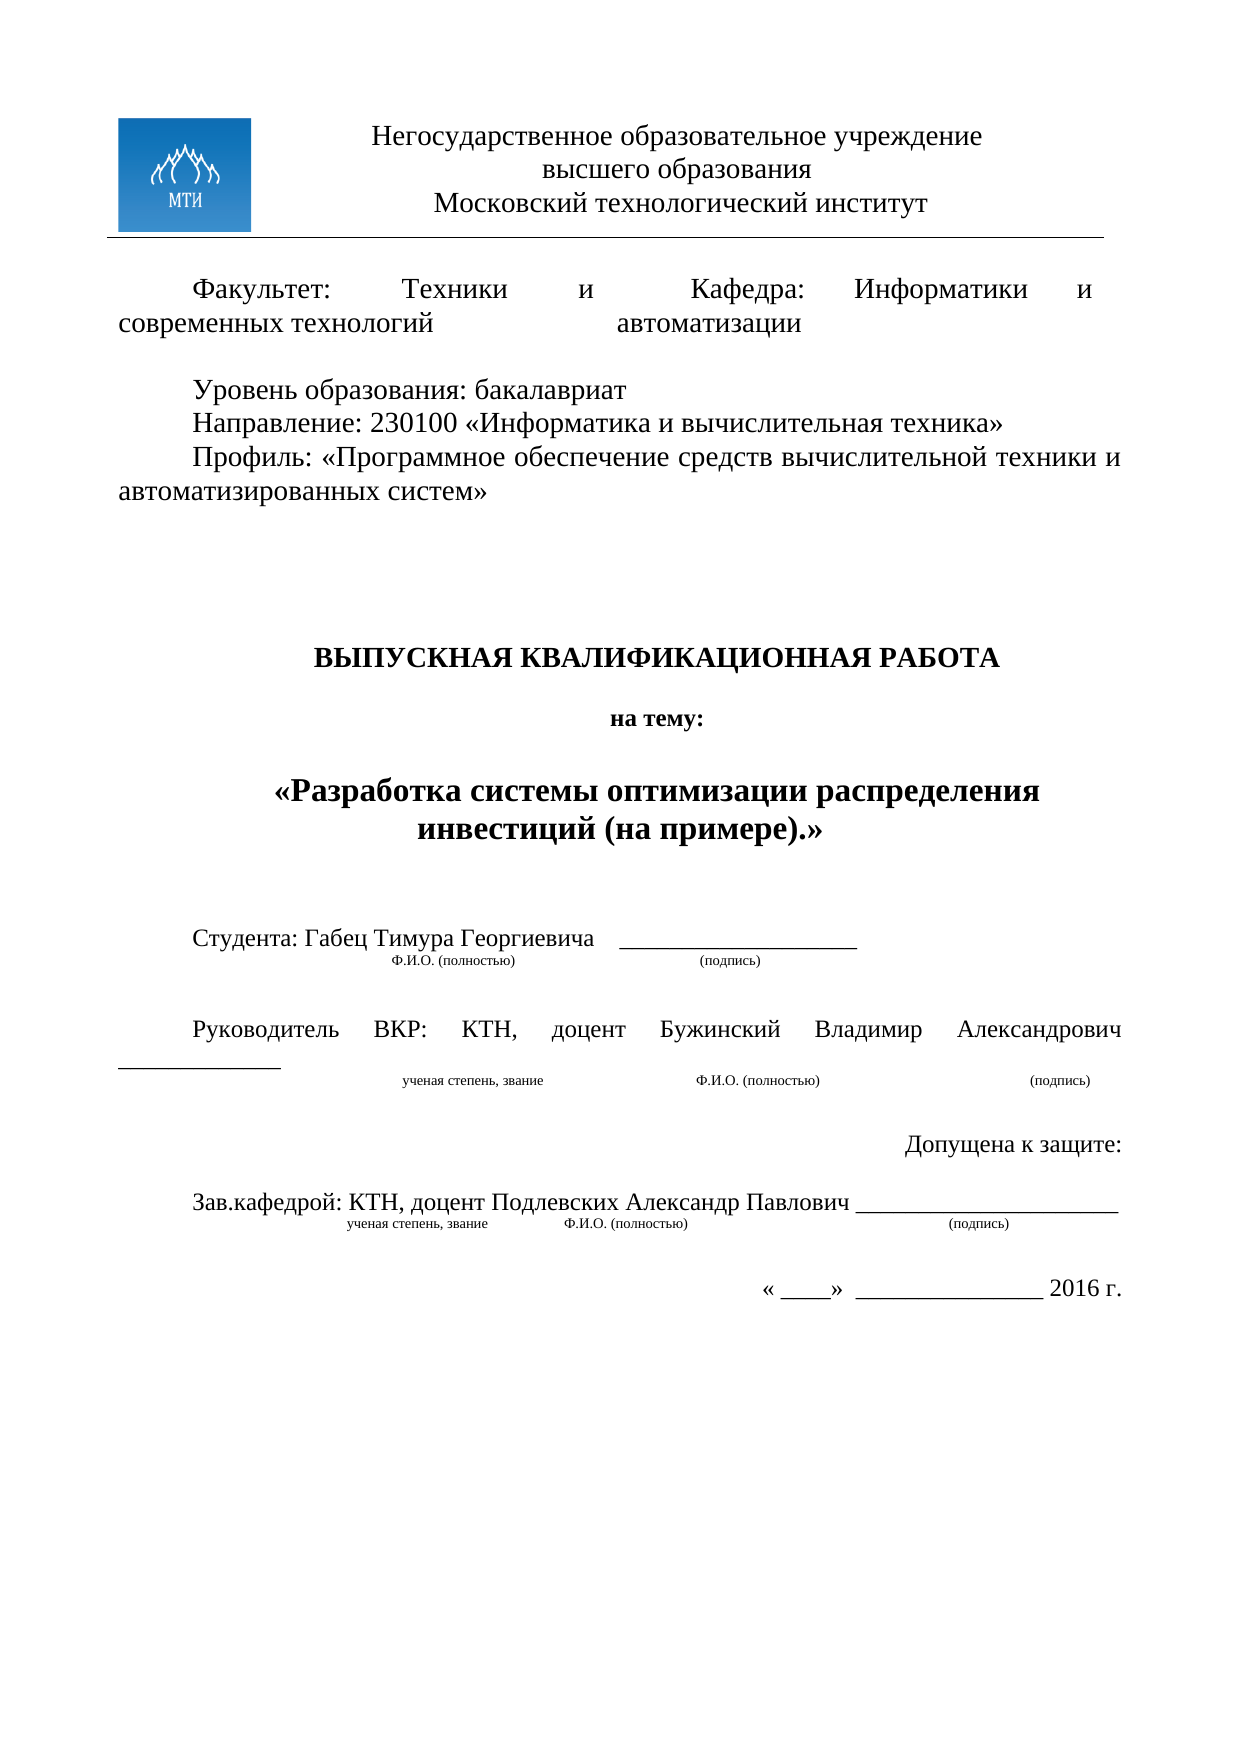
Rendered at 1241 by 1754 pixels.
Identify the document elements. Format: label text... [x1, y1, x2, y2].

text Руководитель ВКР: КТН, доцент Бужинский Владимир Александрович _____________ [118, 1014, 1122, 1072]
text ВЫПУСКНАЯ КВАЛИФИКАЦИОННАЯ РАБОТА [118, 640, 1122, 674]
table_header [107, 118, 266, 237]
text « ____» _______________ 2016 г. [118, 1273, 1122, 1302]
text ученая степень, звание Ф.И.О. (полностью) (подпись) [118, 1072, 1122, 1100]
table_header Кафедра: Информатики и автоматизации [605, 271, 1104, 338]
text Допущена к защите: [118, 1129, 1122, 1158]
text ученая степень, звание Ф.И.О. (полностью) (подпись) [266, 1215, 1122, 1244]
table_header Негосударственное образовательное учреждение высшего образования Московский технологический институт [266, 118, 1104, 237]
text Ф.И.О. (полностью) (подпись) [118, 952, 1122, 981]
text Профиль: «Программное обеспечение средств вычислительной техники и автоматизированных систем» [118, 439, 1122, 506]
text Направление: 230100 «Информатика и вычислительная техника» [118, 406, 1122, 439]
table_header Факультет: Техники и современных технологий [107, 271, 605, 338]
text Зав.кафедрой: КТН, доцент Подлевских Александр Павлович _____________________ [118, 1187, 1122, 1215]
text «Разработка системы оптимизации распределения инвестиций (на примере).» [118, 770, 1122, 846]
text Студента: Габец Тимура Георгиевича ___________________ [118, 923, 1122, 952]
text на тему: [118, 703, 1122, 731]
text Уровень образования: бакалавриат [118, 372, 1122, 406]
picture [118, 118, 252, 232]
